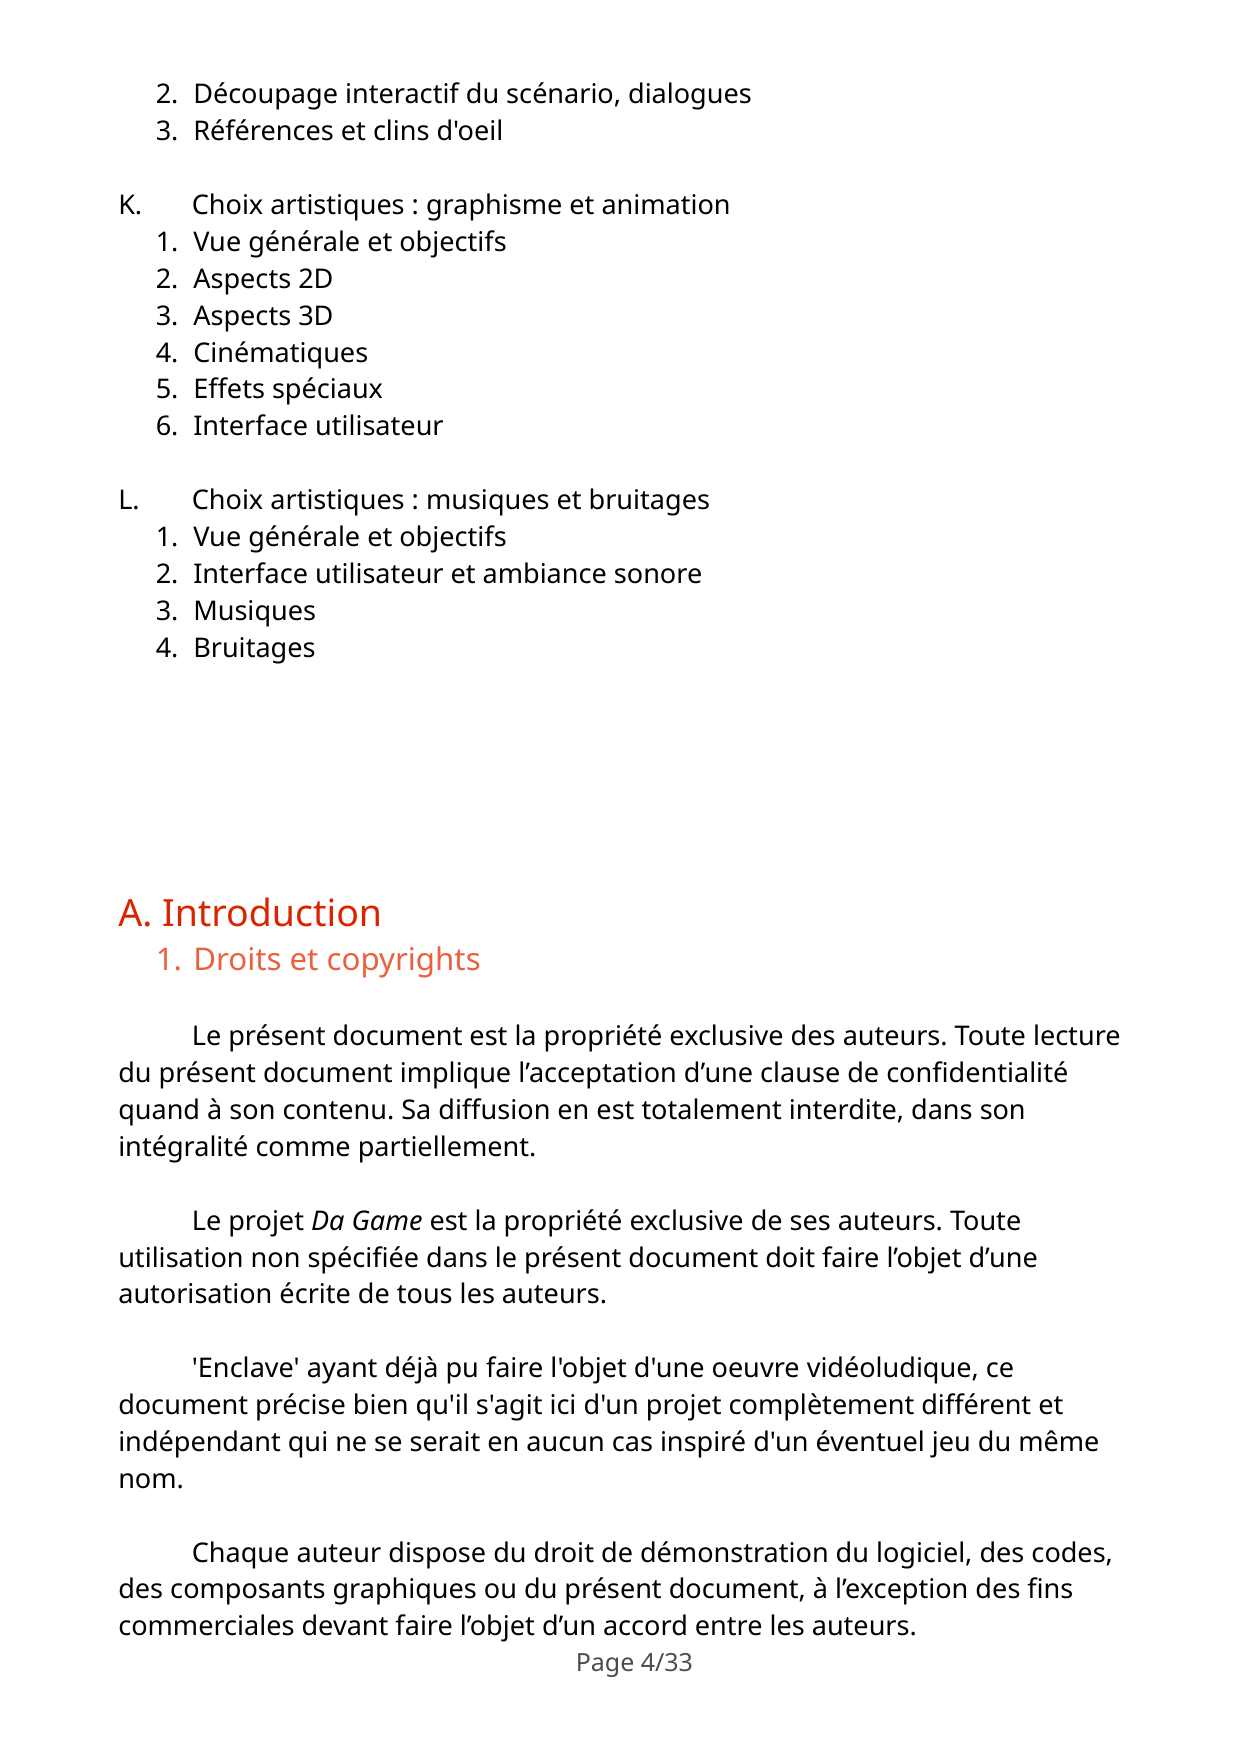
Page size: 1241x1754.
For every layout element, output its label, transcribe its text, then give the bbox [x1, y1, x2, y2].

list Cinématiques [156, 333, 1122, 370]
text L. Choix artistiques : musiques et bruitages [118, 481, 1122, 517]
list Interface utilisateur [156, 407, 1122, 444]
text A. Introduction [118, 886, 1122, 937]
list Bruitages [156, 628, 1122, 665]
list Aspects 3D [156, 296, 1122, 333]
list Découpage interactif du scénario, dialogues [156, 75, 1122, 112]
list Vue générale et objectifs [156, 517, 1122, 554]
text Le projet Da Game est la propriété exclusive de ses auteurs. Toute utilisation non spécifiée dans le présent document doit faire l’objet d’une autorisation écrite de tous les auteurs. [118, 1201, 1122, 1312]
list Vue générale et objectifs [156, 222, 1122, 259]
list Effets spéciaux [156, 370, 1122, 407]
text Le présent document est la propriété exclusive des auteurs. Toute lecture du présent document implique l’acceptation d’une clause de confidentialité quand à son contenu. Sa diffusion en est totalement interdite, dans son intégralité comme partiellement. [118, 1017, 1122, 1164]
list Interface utilisateur et ambiance sonore [156, 554, 1122, 591]
list Aspects 2D [156, 259, 1122, 296]
text 'Enclave' ayant déjà pu faire l'objet d'une oeuvre vidéoludique, ce document précise bien qu'il s'agit ici d'un projet complètement différent et indépendant qui ne se serait en aucun cas inspiré d'un éventuel jeu du même nom. [118, 1349, 1122, 1496]
text K. Choix artistiques : graphisme et animation [118, 186, 1122, 222]
list Musiques [156, 591, 1122, 628]
text Chaque auteur dispose du droit de démonstration du logiciel, des codes, des composants graphiques ou du présent document, à l’exception des fins commerciales devant faire l’objet d’un accord entre les auteurs. [118, 1533, 1122, 1644]
list Références et clins d'oeil [156, 112, 1122, 149]
list Droits et copyrights [156, 937, 1122, 980]
